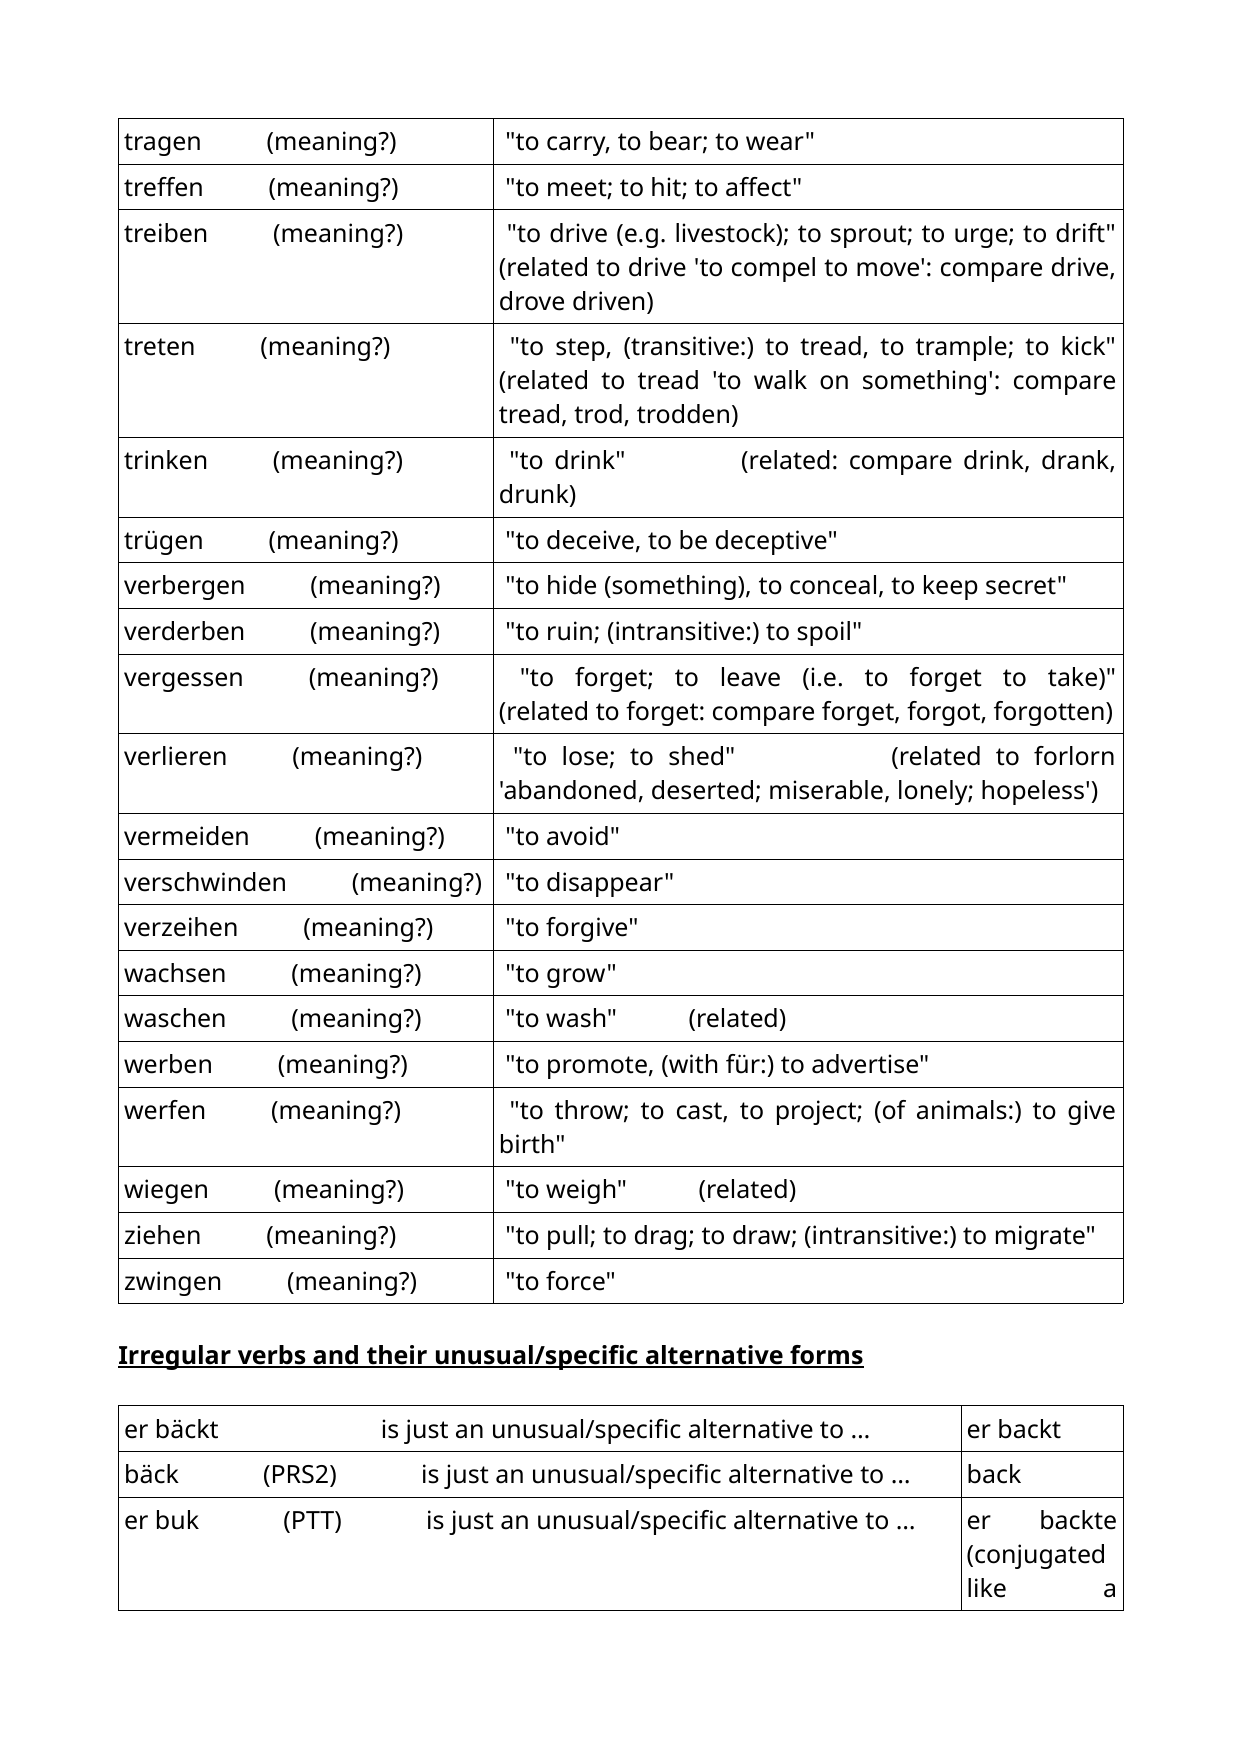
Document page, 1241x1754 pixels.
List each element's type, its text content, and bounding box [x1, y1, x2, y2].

table_cell "to lose; to shed" (related to forlorn 'abandoned, deserted; miserable, lonely; hopeless') [494, 734, 1123, 813]
table_cell "to hide (something), to conceal, to keep secret" [494, 563, 1123, 608]
table_header er bäckt is just an unusual/specific alternative to … [119, 1406, 961, 1451]
table_cell vermeiden (meaning?) [119, 814, 493, 858]
table_cell "to avoid" [494, 814, 1123, 858]
table_cell vergessen (meaning?) [119, 655, 493, 733]
table_cell treffen (meaning?) [119, 165, 493, 209]
table_cell er buk (PTT) is just an unusual/specific alternative to … [119, 1498, 961, 1610]
table_cell verschwinden (meaning?) [119, 860, 493, 904]
table_cell treiben (meaning?) [119, 210, 493, 323]
table_cell wachsen (meaning?) [119, 951, 493, 995]
table_cell "to step, (transitive:) to tread, to trample; to kick" (related to tread 'to walk on something': compare tread, trod, trodden) [494, 324, 1123, 437]
table_header er backt [962, 1406, 1123, 1451]
table_cell verzeihen (meaning?) [119, 905, 493, 950]
table_cell "to carry, to bear; to wear" [494, 119, 1123, 164]
table_cell back [962, 1452, 1123, 1497]
table_cell trinken (meaning?) [119, 438, 493, 517]
table_cell "to forgive" [494, 905, 1123, 950]
table_cell "to weigh" (related) [494, 1167, 1123, 1212]
table_cell bäck (PRS2) is just an unusual/specific alternative to … [119, 1452, 961, 1497]
table_cell "to grow" [494, 951, 1123, 995]
table_cell "to meet; to hit; to affect" [494, 165, 1123, 209]
table_cell "to drive (e.g. livestock); to sprout; to urge; to drift" (related to drive 'to compel to move': compare drive, drove driven) [494, 210, 1123, 323]
table_cell waschen (meaning?) [119, 996, 493, 1041]
table_cell werben (meaning?) [119, 1042, 493, 1087]
table_cell "to drink" (related: compare drink, drank, drunk) [494, 438, 1123, 517]
table_cell wiegen (meaning?) [119, 1167, 493, 1212]
table_cell "to promote, (with für:) to advertise" [494, 1042, 1123, 1087]
table_cell "to force" [494, 1259, 1123, 1303]
table_cell "to disappear" [494, 860, 1123, 904]
table_cell trügen (meaning?) [119, 518, 493, 562]
table_cell ziehen (meaning?) [119, 1213, 493, 1257]
table_cell treten (meaning?) [119, 324, 493, 437]
text Irregular verbs and their unusual/specific alternative forms [118, 1337, 1122, 1371]
table_cell werfen (meaning?) [119, 1088, 493, 1166]
table_cell er backte (conjugated like a [962, 1498, 1123, 1610]
table_cell "to throw; to cast, to project; (of animals:) to give birth" [494, 1088, 1123, 1166]
table_cell "to forget; to leave (i.e. to forget to take)" (related to forget: compare forget, forgot, forgotten) [494, 655, 1123, 733]
table_cell verlieren (meaning?) [119, 734, 493, 813]
table_cell "to wash" (related) [494, 996, 1123, 1041]
table_cell tragen (meaning?) [119, 119, 493, 164]
table_cell "to pull; to drag; to draw; (intransitive:) to migrate" [494, 1213, 1123, 1257]
table_cell "to ruin; (intransitive:) to spoil" [494, 609, 1123, 653]
table_cell verbergen (meaning?) [119, 563, 493, 608]
table_cell "to deceive, to be deceptive" [494, 518, 1123, 562]
table_cell verderben (meaning?) [119, 609, 493, 653]
table_cell zwingen (meaning?) [119, 1259, 493, 1303]
